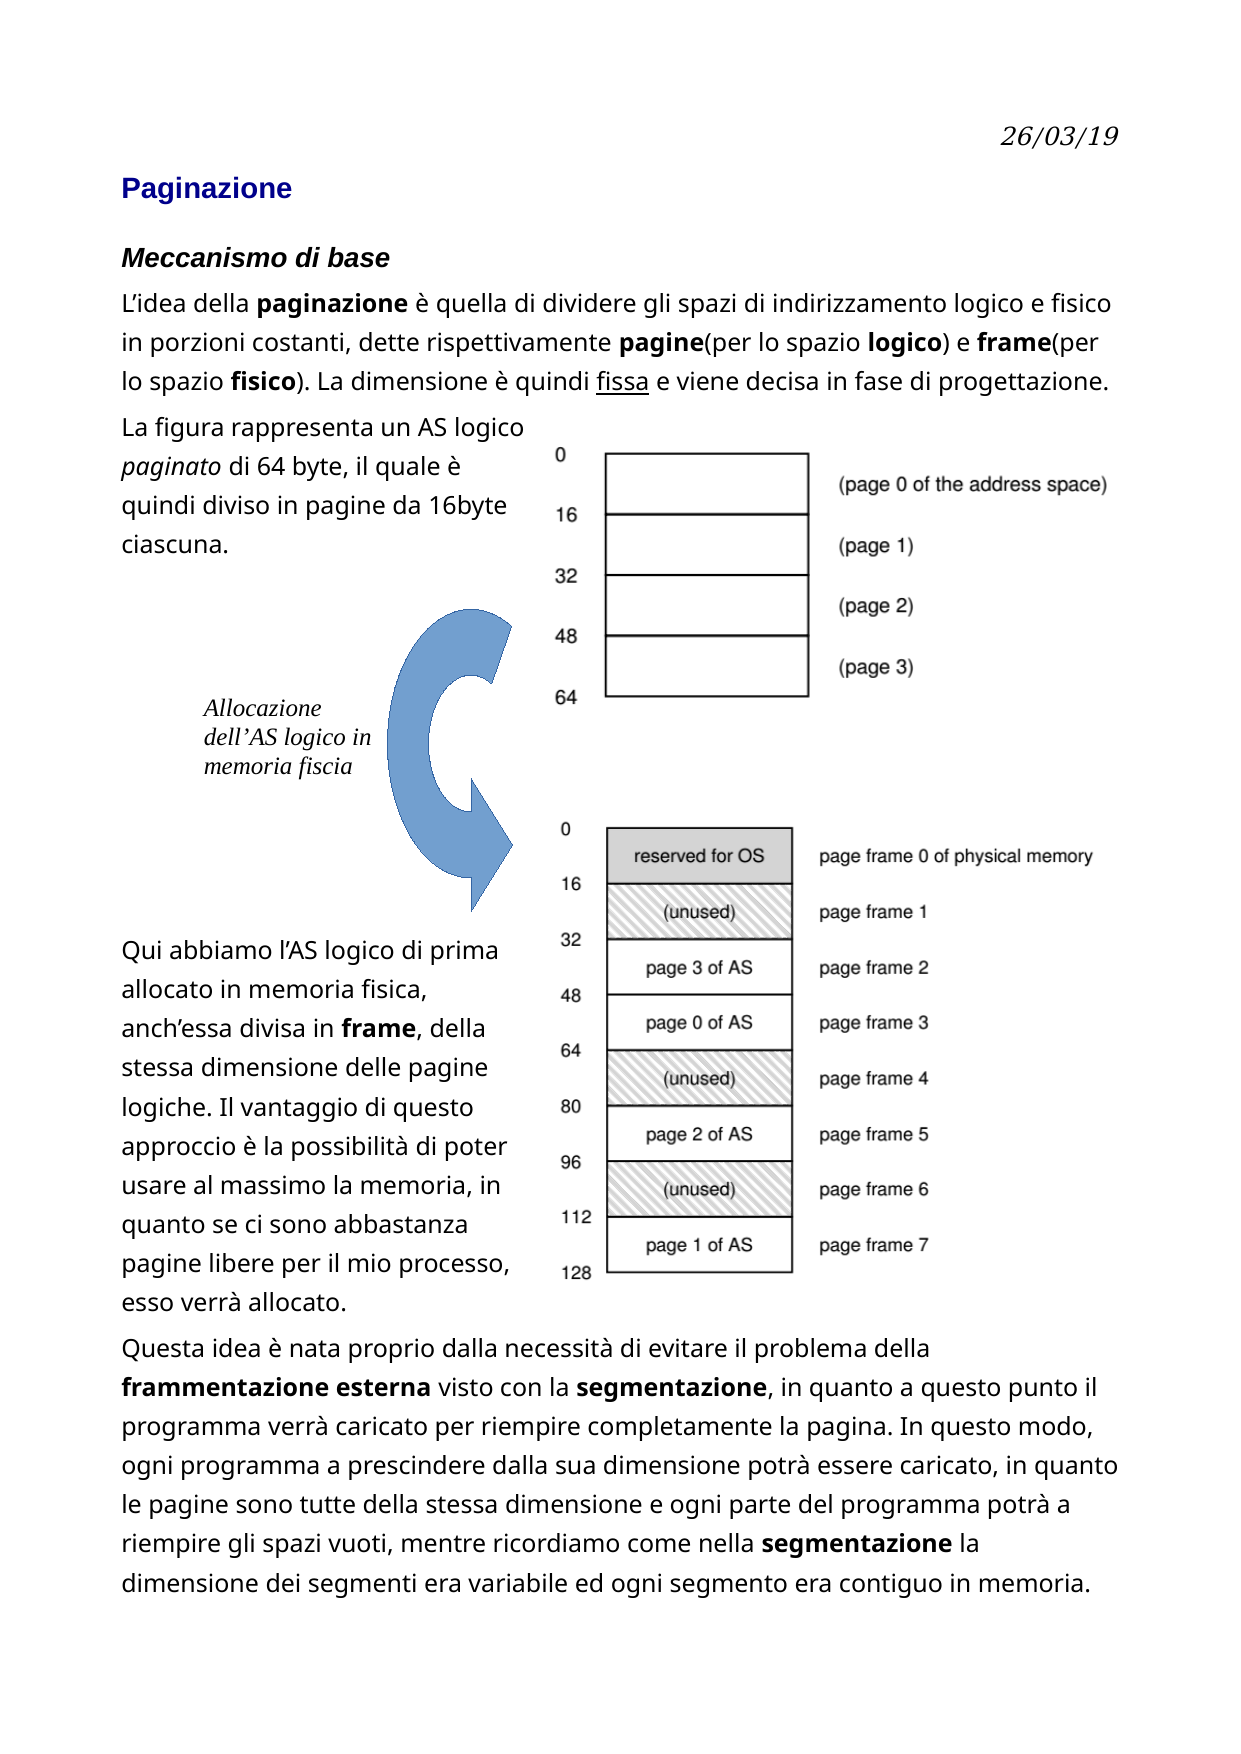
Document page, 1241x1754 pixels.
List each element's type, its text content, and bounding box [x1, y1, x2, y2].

subtitle Paginazione [121, 171, 1119, 205]
text Qui abbiamo l’AS logico di prima allocato in memoria fisica, anch’essa divisa in frame, della stessa dimensione delle pagine logiche. Il vantaggio di questo approccio è la possibilità di poter usare al massimo la memoria, in quanto se ci sono abbastanza pagine libere per il mio processo, esso verrà allocato. [121, 933, 1119, 1319]
text L’idea della paginazione è quella di dividere gli spazi di indirizzamento logico e fisico in porzioni costanti, dette rispettivamente pagine(per lo spazio logico) e frame(per lo spazio fisico). La dimensione è quindi fissa e viene decisa in fase di progettazione. [121, 286, 1119, 398]
text 26/03/19 [121, 121, 1119, 151]
text Questa idea è nata proprio dalla necessità di evitare il problema della frammentazione esterna visto con la segmentazione, in quanto a questo punto il programma verrà caricato per riempire completamente la pagina. In questo modo, ogni programma a prescindere dalla sua dimensione potrà essere caricato, in quanto le pagine sono tutte della stessa dimensione e ogni parte del programma potrà a riempire gli spazi vuoti, mentre ricordiamo come nella segmentazione la dimensione dei segmenti era variabile ed ogni segmento era contiguo in memoria. [121, 1330, 1119, 1599]
picture [536, 422, 1120, 726]
picture [540, 800, 1116, 1306]
subtitle Meccanismo di base [121, 241, 1119, 273]
text La figura rappresenta un AS logico paginato di 64 byte, il quale è quindi diviso in pagine da 16byte ciascuna. [121, 409, 1119, 561]
